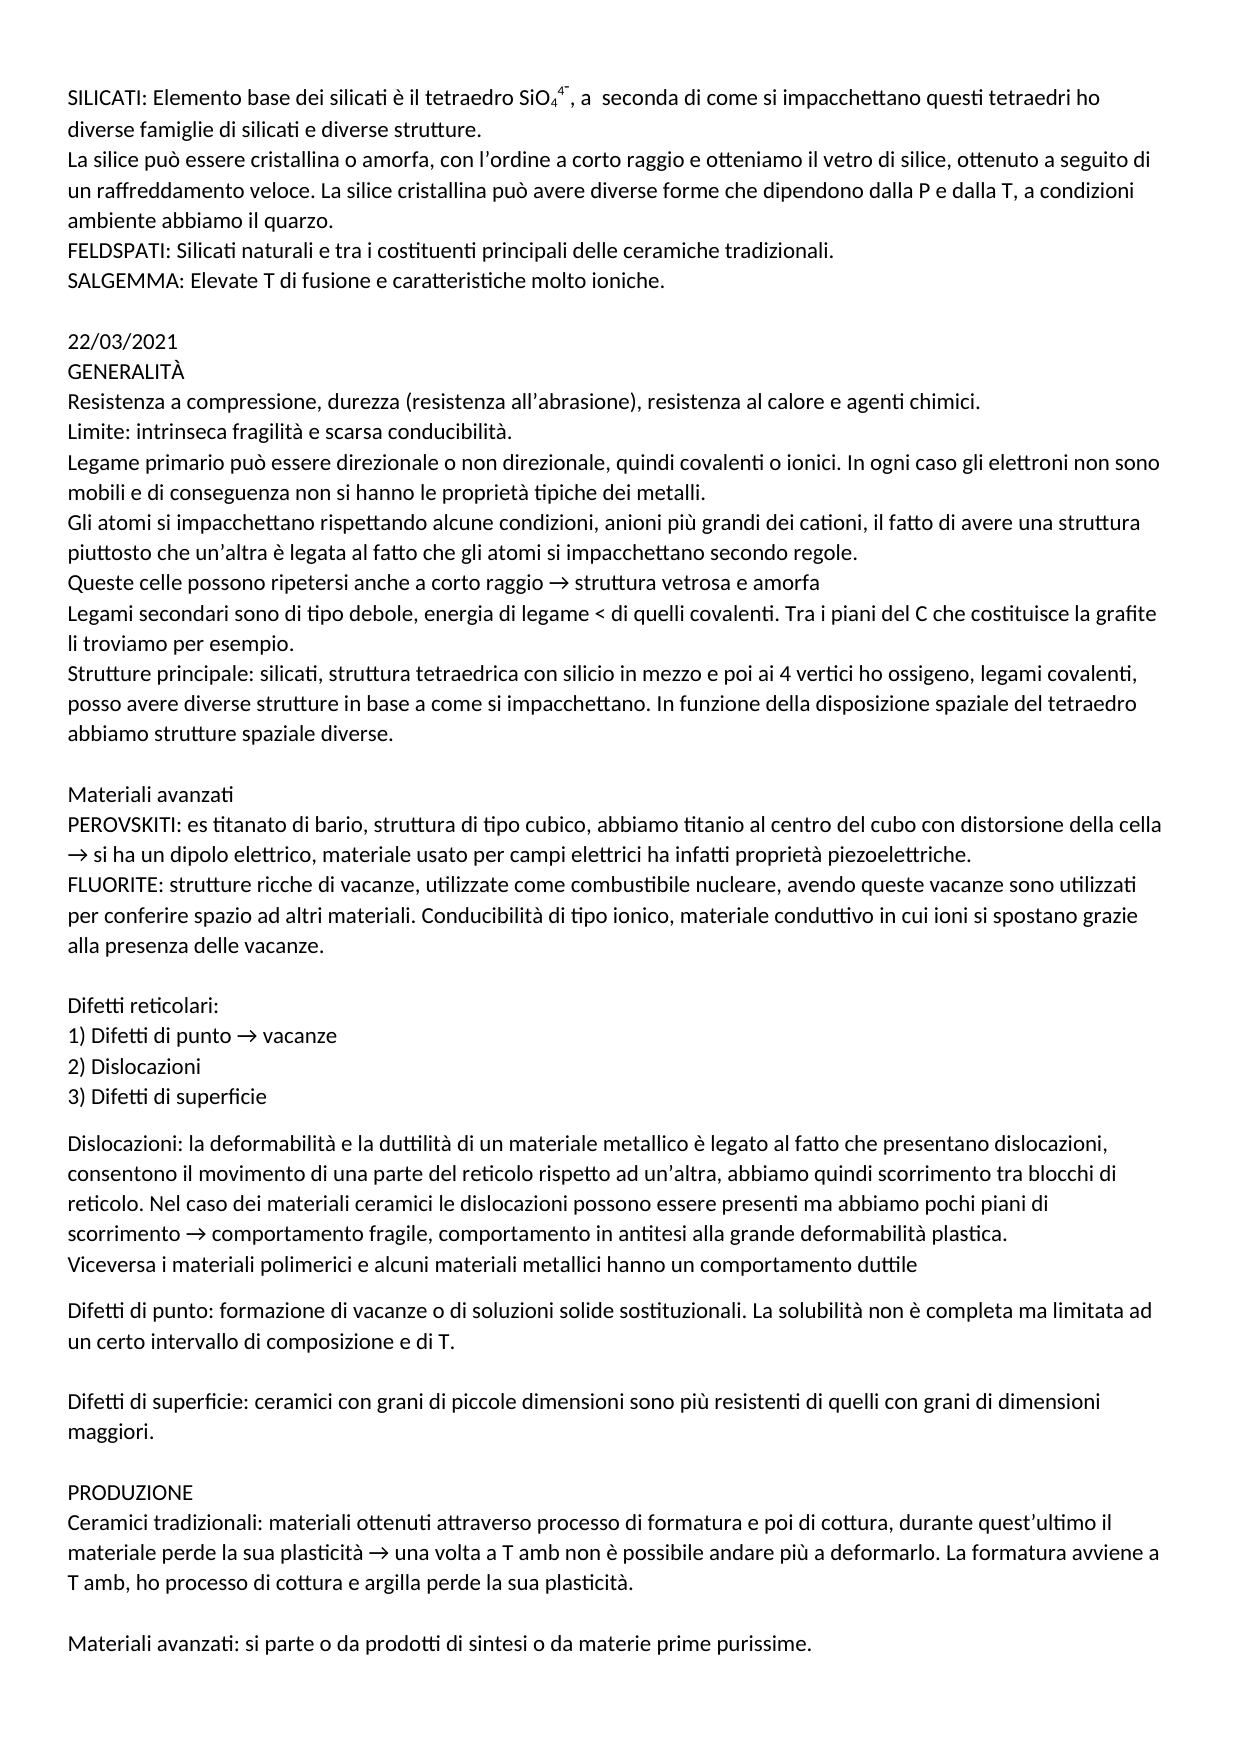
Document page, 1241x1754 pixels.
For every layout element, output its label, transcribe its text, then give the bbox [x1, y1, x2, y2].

text SILICATI: Elemento base dei silicati è il tetraedro SiO44-, a seconda di come si impacchettano questi tetraedri ho diverse famiglie di silicati e diverse strutture. La silice può essere cristallina o amorfa, con l’ordine a corto raggio e otteniamo il vetro di silice, ottenuto a seguito di un raffreddamento veloce. La silice cristallina può avere diverse forme che dipendono dalla P e dalla T, a condizioni ambiente abbiamo il quarzo. FELDSPATI: Silicati naturali e tra i costituenti principali delle ceramiche tradizionali. SALGEMMA: Elevate T di fusione e caratteristiche molto ioniche. 22/03/2021 GENERALITÀ Resistenza a compressione, durezza (resistenza all’abrasione), resistenza al calore e agenti chimici. Limite: intrinseca fragilità e scarsa conducibilità. Legame primario può essere direzionale o non direzionale, quindi covalenti o ionici. In ogni caso gli elettroni non sono mobili e di conseguenza non si hanno le proprietà tipiche dei metalli. Gli atomi si impacchettano rispettando alcune condizioni, anioni più grandi dei cationi, il fatto di avere una struttura piuttosto che un’altra è legata al fatto che gli atomi si impacchettano secondo regole. Queste celle possono ripetersi anche a corto raggio → struttura vetrosa e amorfa Legami secondari sono di tipo debole, energia di legame < di quelli covalenti. Tra i piani del C che costituisce la grafite li troviamo per esempio. Strutture principale: silicati, struttura tetraedrica con silicio in mezzo e poi ai 4 vertici ho ossigeno, legami covalenti, posso avere diverse strutture in base a come si impacchettano. In funzione della disposizione spaziale del tetraedro abbiamo strutture spaziale diverse. Materiali avanzati PEROVSKITI: es titanato di bario, struttura di tipo cubico, abbiamo titanio al centro del cubo con distorsione della cella → si ha un dipolo elettrico, materiale usato per campi elettrici ha infatti proprietà piezoelettriche. FLUORITE: strutture ricche di vacanze, utilizzate come combustibile nucleare, avendo queste vacanze sono utilizzati per conferire spazio ad altri materiali. Conducibilità di tipo ionico, materiale conduttivo in cui ioni si spostano grazie alla presenza delle vacanze. Difetti reticolari: 1) Difetti di punto → vacanze 2) Dislocazioni 3) Difetti di superficie [67, 75, 1165, 1110]
text Difetti di punto: formazione di vacanze o di soluzioni solide sostituzionali. La solubilità non è completa ma limitata ad un certo intervallo di composizione e di T. Difetti di superficie: ceramici con grani di piccole dimensioni sono più resistenti di quelli con grani di dimensioni maggiori. PRODUZIONE Ceramici tradizionali: materiali ottenuti attraverso processo di formatura e poi di cottura, durante quest’ultimo il materiale perde la sua plasticità → una volta a T amb non è possibile andare più a deformarlo. La formatura avviene a T amb, ho processo di cottura e argilla perde la sua plasticità. Materiali avanzati: si parte o da prodotti di sintesi o da materie prime purissime. [67, 1297, 1165, 1657]
text Dislocazioni: la deformabilità e la duttilità di un materiale metallico è legato al fatto che presentano dislocazioni, consentono il movimento di una parte del reticolo rispetto ad un’altra, abbiamo quindi scorrimento tra blocchi di reticolo. Nel caso dei materiali ceramici le dislocazioni possono essere presenti ma abbiamo pochi piani di scorrimento → comportamento fragile, comportamento in antitesi alla grande deformabilità plastica. Viceversa i materiali polimerici e alcuni materiali metallici hanno un comportamento duttile [67, 1129, 1165, 1278]
